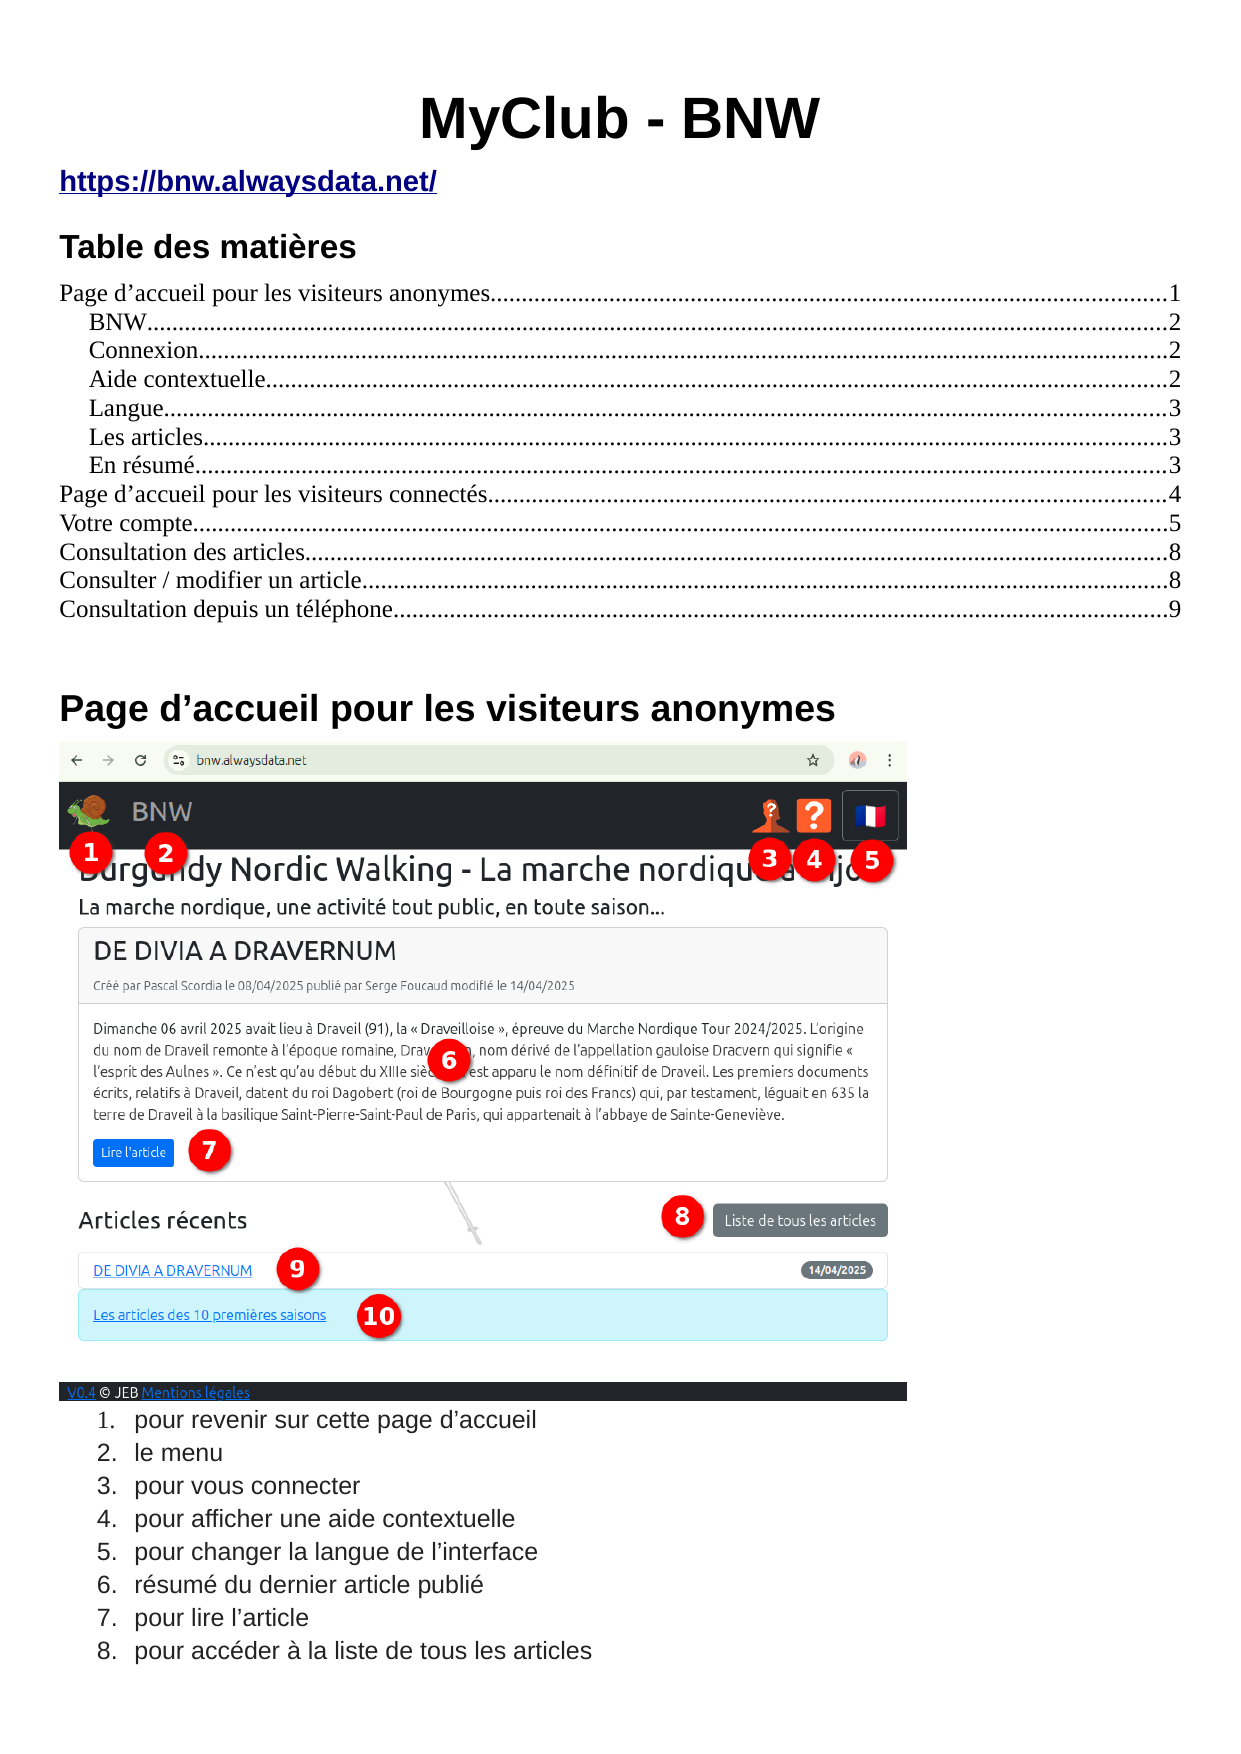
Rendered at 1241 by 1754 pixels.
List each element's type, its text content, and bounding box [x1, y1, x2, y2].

list pour lire l’article [97, 1603, 1181, 1632]
text Page d’accueil pour les visiteurs connectés 4 [59, 479, 1181, 508]
subtitle Page d’accueil pour les visiteurs anonymes [59, 687, 1181, 730]
text En résumé 3 [88, 451, 1181, 479]
text https://bnw.alwaysdata.net/ [59, 164, 1181, 197]
text Aide contextuelle 2 [88, 364, 1181, 393]
list pour revenir sur cette page d’accueil [97, 1404, 1181, 1433]
text Consultation des articles 8 [59, 537, 1181, 566]
text Langue 3 [88, 393, 1181, 422]
text Page d’accueil pour les visiteurs anonymes 1 [59, 278, 1181, 307]
list pour accéder à la liste de tous les articles [97, 1636, 1181, 1664]
list pour vous connecter [97, 1471, 1181, 1499]
text Connexion 2 [88, 336, 1181, 364]
list le menu [97, 1438, 1181, 1466]
title MyClub - BNW [59, 84, 1181, 151]
list résumé du dernier article publié [97, 1570, 1181, 1598]
picture [59, 742, 907, 1401]
text Votre compte 5 [59, 508, 1181, 537]
subtitle Table des matières [59, 227, 1181, 266]
list pour afficher une aide contextuelle [97, 1504, 1181, 1532]
text Consultation depuis un téléphone 9 [59, 594, 1181, 623]
text Consulter / modifier un article 8 [59, 566, 1181, 594]
text BNW 2 [88, 307, 1181, 336]
list pour changer la langue de l’interface [97, 1537, 1181, 1566]
text Les articles 3 [88, 422, 1181, 451]
